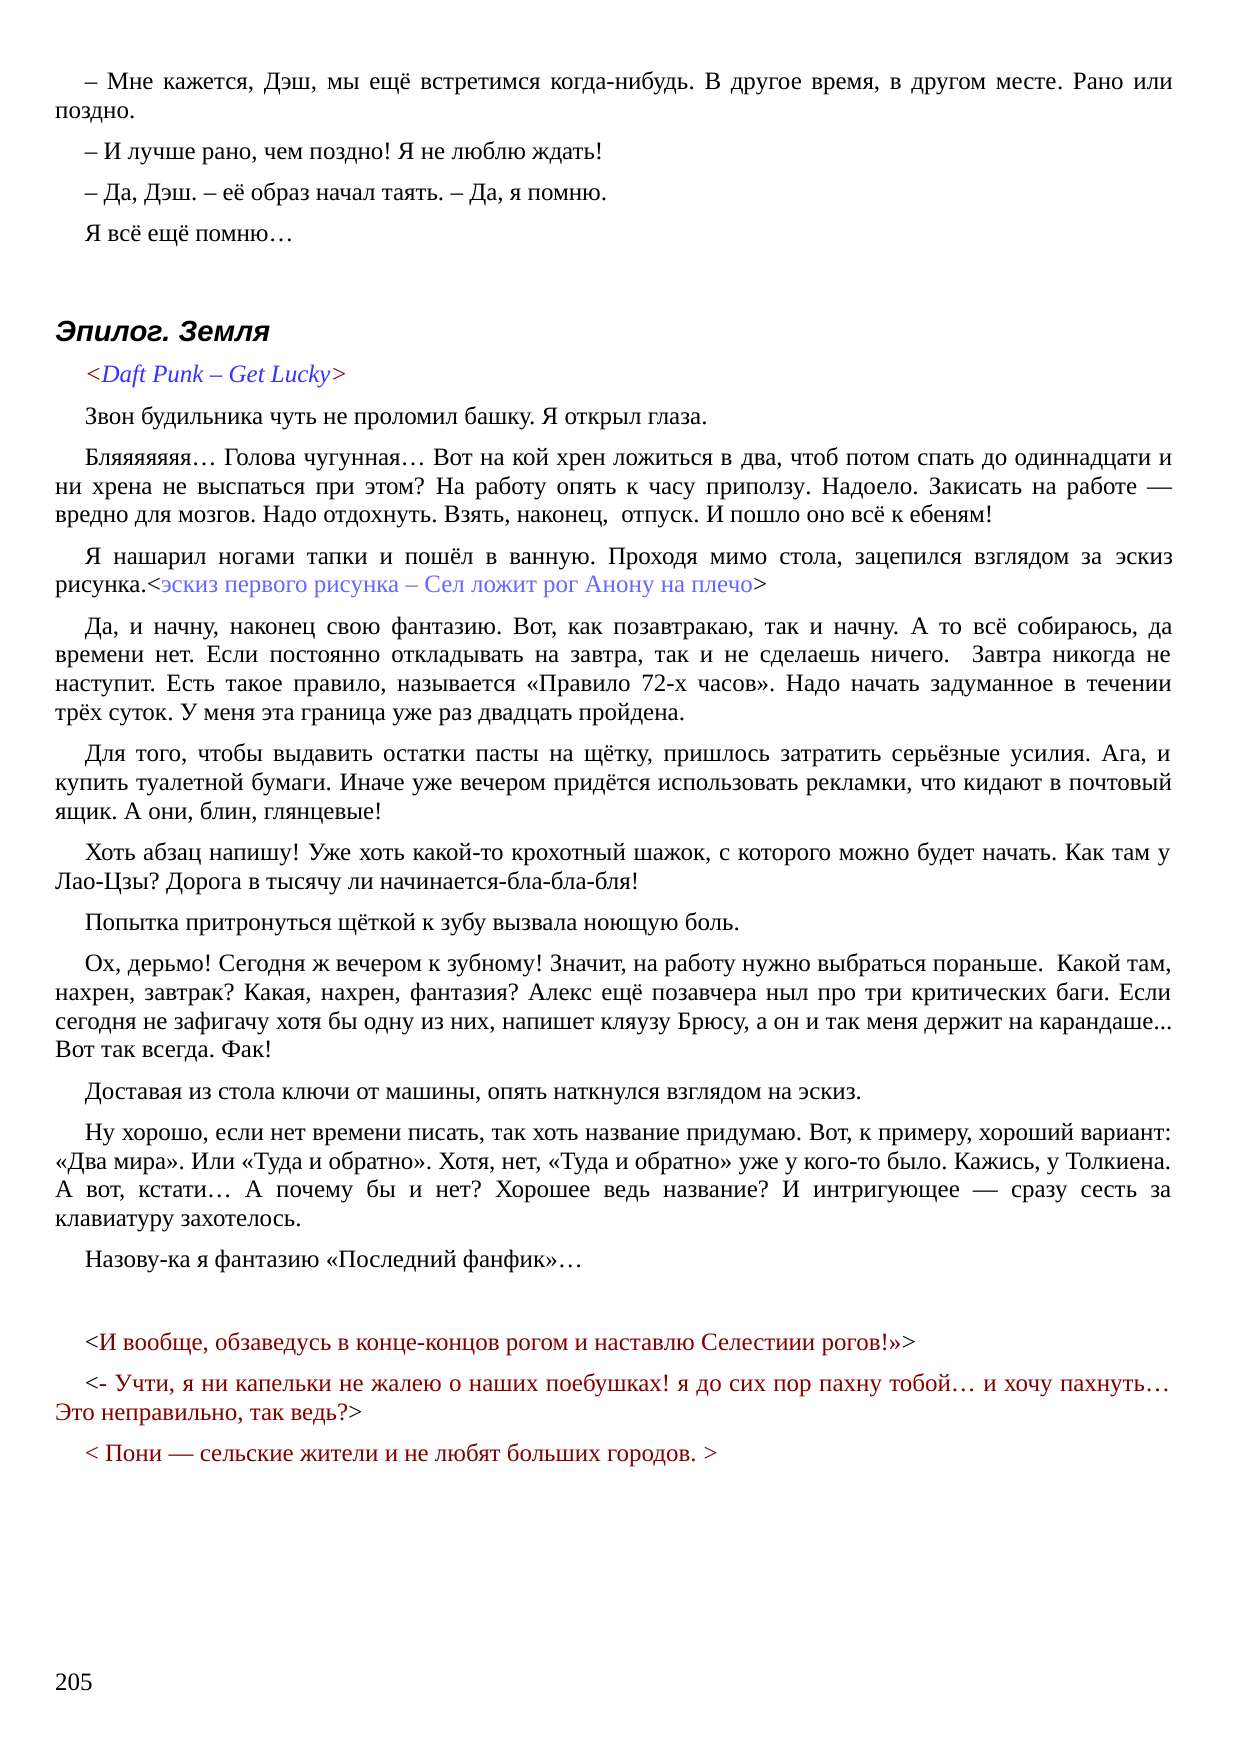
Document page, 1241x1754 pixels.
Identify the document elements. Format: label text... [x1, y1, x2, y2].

text < Пони — сельские жители и не любят больших городов. > [55, 1438, 1173, 1467]
text Бляяяяяяя… Голова чугунная… Вот на кой хрен ложиться в два, чтоб потом спать до одиннадцати и ни хрена не выспаться при этом? На работу опять к часу приползу. Надоело. Закисать на работе — вредно для мозгов. Надо отдохнуть. Взять, наконец, отпуск. И пошло оно всё к ебеням! [55, 442, 1173, 528]
text <- Учти, я ни капельки не жалею о наших поебушках! я до сих пор пахну тобой… и хочу пахнуть… Это неправильно, так ведь?> [55, 1368, 1173, 1426]
text <Daft Punk – Get Lucky> [55, 359, 1173, 388]
text Я нашарил ногами тапки и пошёл в ванную. Проходя мимо стола, зацепился взглядом за эскиз рисунка.<эскиз первого рисунка – Сел ложит рог Анону на плечо> [55, 541, 1173, 598]
text Назову-ка я фантазию «Последний фанфик»… [55, 1244, 1173, 1273]
text Ох, дерьмо! Сегодня ж вечером к зубному! Значит, на работу нужно выбраться пораньше. Какой там, нахрен, завтрак? Какая, нахрен, фантазия? Алекс ещё позавчера ныл про три критических баги. Если сегодня не зафигачу хотя бы одну из них, напишет кляузу Брюсу, а он и так меня держит на карандаше... Вот так всегда. Фак! [55, 948, 1173, 1063]
text – И лучше рано, чем поздно! Я не люблю ждать! [55, 136, 1173, 165]
text – Да, Дэш. – её образ начал таять. – Да, я помню. [55, 177, 1173, 206]
text Хоть абзац напишу! Уже хоть какой-то крохотный шажок, с которого можно будет начать. Как там у Лао-Цзы? Дорога в тысячу ли начинается-бла-бла-бля! [55, 837, 1173, 894]
text Доставая из стола ключи от машины, опять наткнулся взглядом на эскиз. [55, 1076, 1173, 1104]
subtitle Эпилог. Земля [55, 313, 1173, 347]
text Ну хорошо, если нет времени писать, так хоть название придумаю. Вот, к примеру, хороший вариант: «Два мира». Или «Туда и обратно». Хотя, нет, «Туда и обратно» уже у кого-то было. Кажись, у Толкиена. А вот, кстати… А почему бы и нет? Хорошее ведь название? И интригующее — сразу сесть за клавиатуру захотелось. [55, 1117, 1173, 1232]
text Попытка притронуться щёткой к зубу вызвала ноющую боль. [55, 907, 1173, 936]
text Для того, чтобы выдавить остатки пасты на щётку, пришлось затратить серьёзные усилия. Ага, и купить туалетной бумаги. Иначе уже вечером придётся использовать рекламки, что кидают в почтовый ящик. А они, блин, глянцевые! [55, 738, 1173, 824]
text – Мне кажется, Дэш, мы ещё встретимся когда-нибудь. В другое время, в другом месте. Рано или поздно. [55, 66, 1173, 123]
text Я всё ещё помню… [55, 218, 1173, 247]
text Да, и начну, наконец свою фантазию. Вот, как позавтракаю, так и начну. А то всё собираюсь, да времени нет. Если постоянно откладывать на завтра, так и не сделаешь ничего. Завтра никогда не наступит. Есть такое правило, называется «Правило 72-х часов». Надо начать задуманное в течении трёх суток. У меня эта граница уже раз двадцать пройдена. [55, 611, 1173, 726]
text <И вообще, обзаведусь в конце-концов рогом и наставлю Селестиии рогов!»> [55, 1327, 1173, 1356]
text Звон будильника чуть не проломил башку. Я открыл глаза. [55, 401, 1173, 429]
